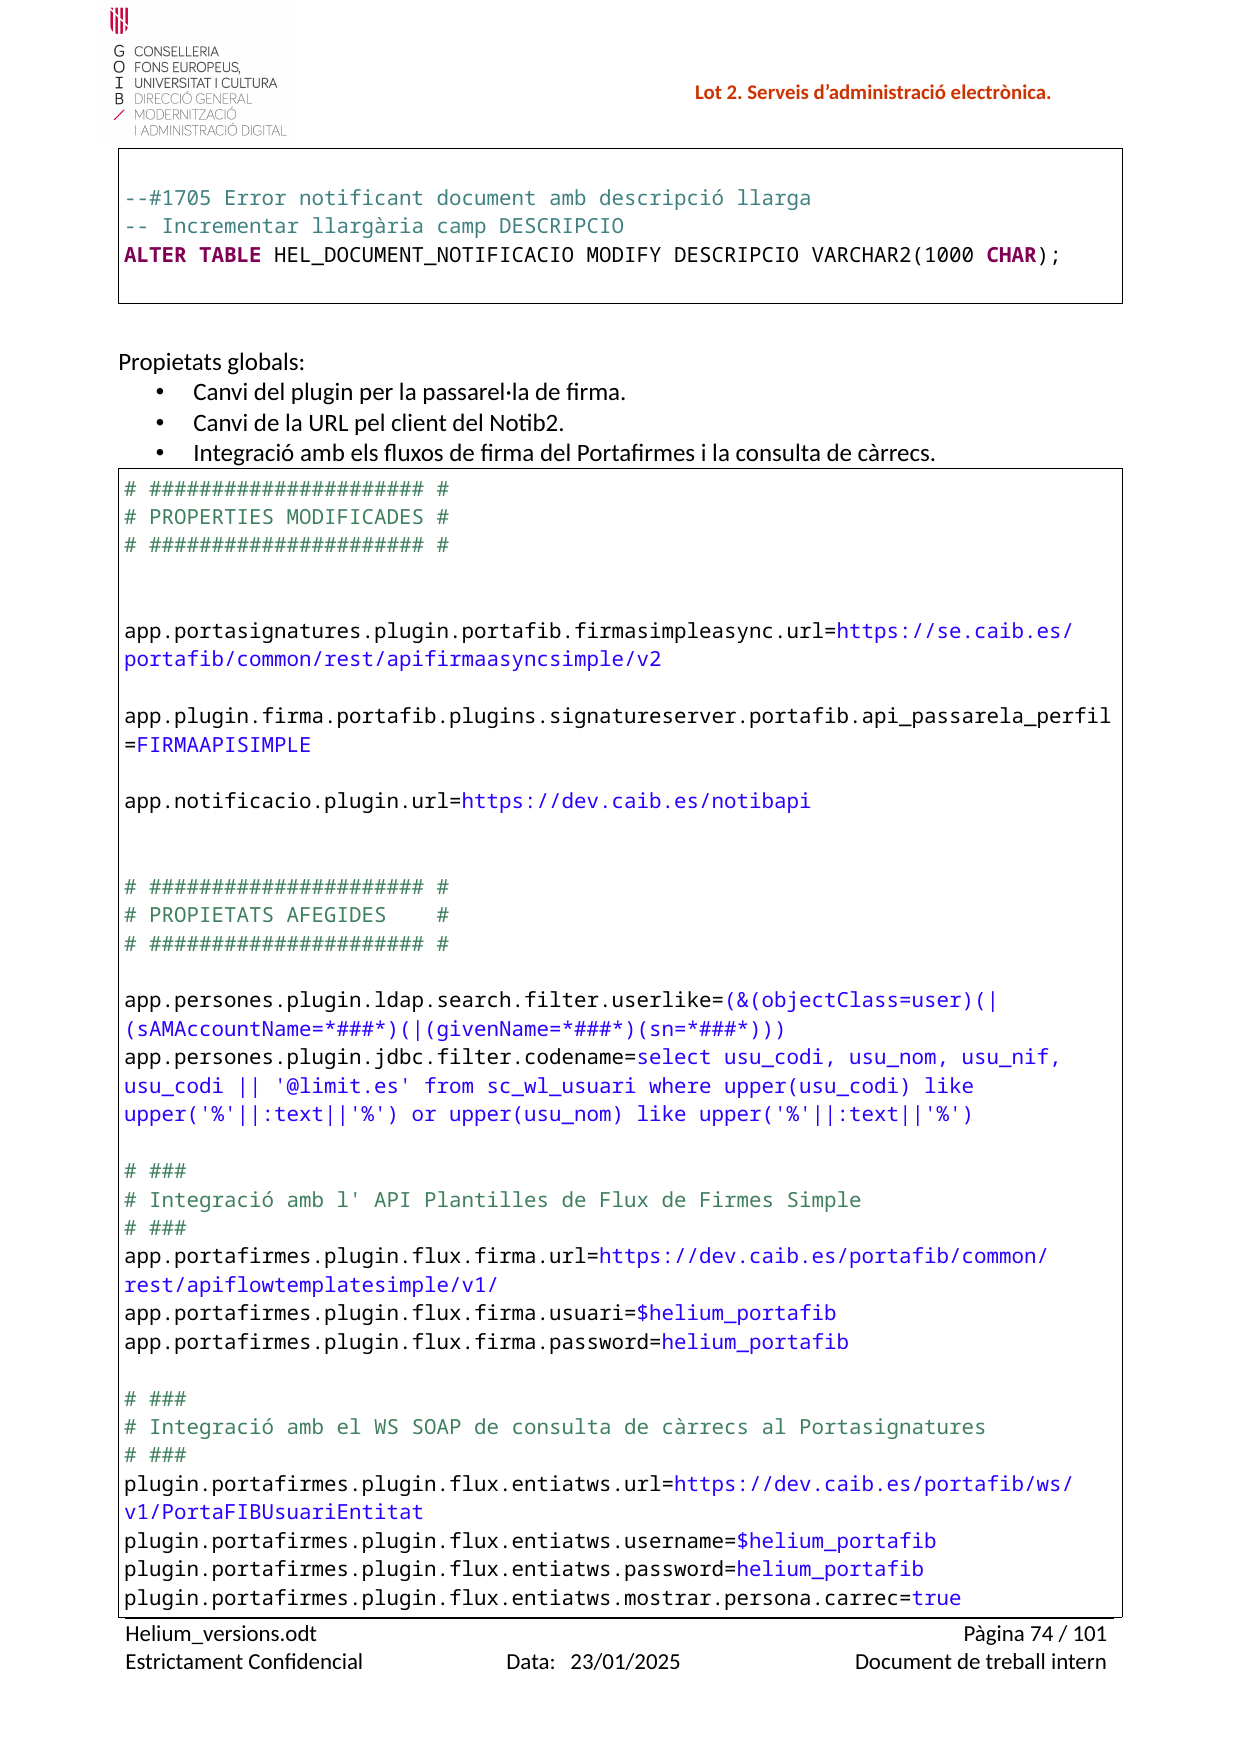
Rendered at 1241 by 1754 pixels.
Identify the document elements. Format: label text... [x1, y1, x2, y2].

list Canvi del plugin per la passarel·la de firma. [156, 376, 1122, 407]
list Integració amb els fluxos de firma del Portafirmes i la consulta de càrrecs. [156, 437, 1122, 468]
table_header # ###################### # # PROPERTIES MODIFICADES # # ###################### # app.portasignatures.plugin.portafib.firmasimpleasync.url=https://se.caib.es/portafib/common/rest/apifirmaasyncsimple/v2 app.plugin.firma.portafib.plugins.signatureserver.portafib.api_passarela_perfil=FIRMAAPISIMPLE app.notificacio.plugin.url=https://dev.caib.es/notibapi # ###################### # # PROPIETATS AFEGIDES # # ###################### # app.persones.plugin.ldap.search.filter.userlike=(&(objectClass=user)(|(sAMAccountName=*###*)(|(givenName=*###*)(sn=*###*))) app.persones.plugin.jdbc.filter.codename=select usu_codi, usu_nom, usu_nif, usu_codi || '@limit.es' from sc_wl_usuari where upper(usu_codi) like upper('%'||:text||'%') or upper(usu_nom) like upper('%'||:text||'%') # ### # Integració amb l' API Plantilles de Flux de Firmes Simple # ### app.portafirmes.plugin.flux.firma.url=https://dev.caib.es/portafib/common/rest/apiflowtemplatesimple/v1/ app.portafirmes.plugin.flux.firma.usuari=$helium_portafib app.portafirmes.plugin.flux.firma.password=helium_portafib # ### # Integració amb el WS SOAP de consulta de càrrecs al Portasignatures # ### plugin.portafirmes.plugin.flux.entiatws.url=https://dev.caib.es/portafib/ws/v1/PortaFIBUsuariEntitat plugin.portafirmes.plugin.flux.entiatws.username=$helium_portafib plugin.portafirmes.plugin.flux.entiatws.password=helium_portafib plugin.portafirmes.plugin.flux.entiatws.mostrar.persona.carrec=true [119, 469, 1122, 1617]
picture [100, 0, 297, 144]
table_header --#1705 Error notificant document amb descripció llarga -- Incrementar llargària camp DESCRIPCIO ALTER TABLE HEL_DOCUMENT_NOTIFICACIO MODIFY DESCRIPCIO VARCHAR2(1000 CHAR); [119, 149, 1122, 302]
list Canvi de la URL pel client del Notib2. [156, 407, 1122, 437]
text Propietats globals: [118, 346, 1122, 376]
